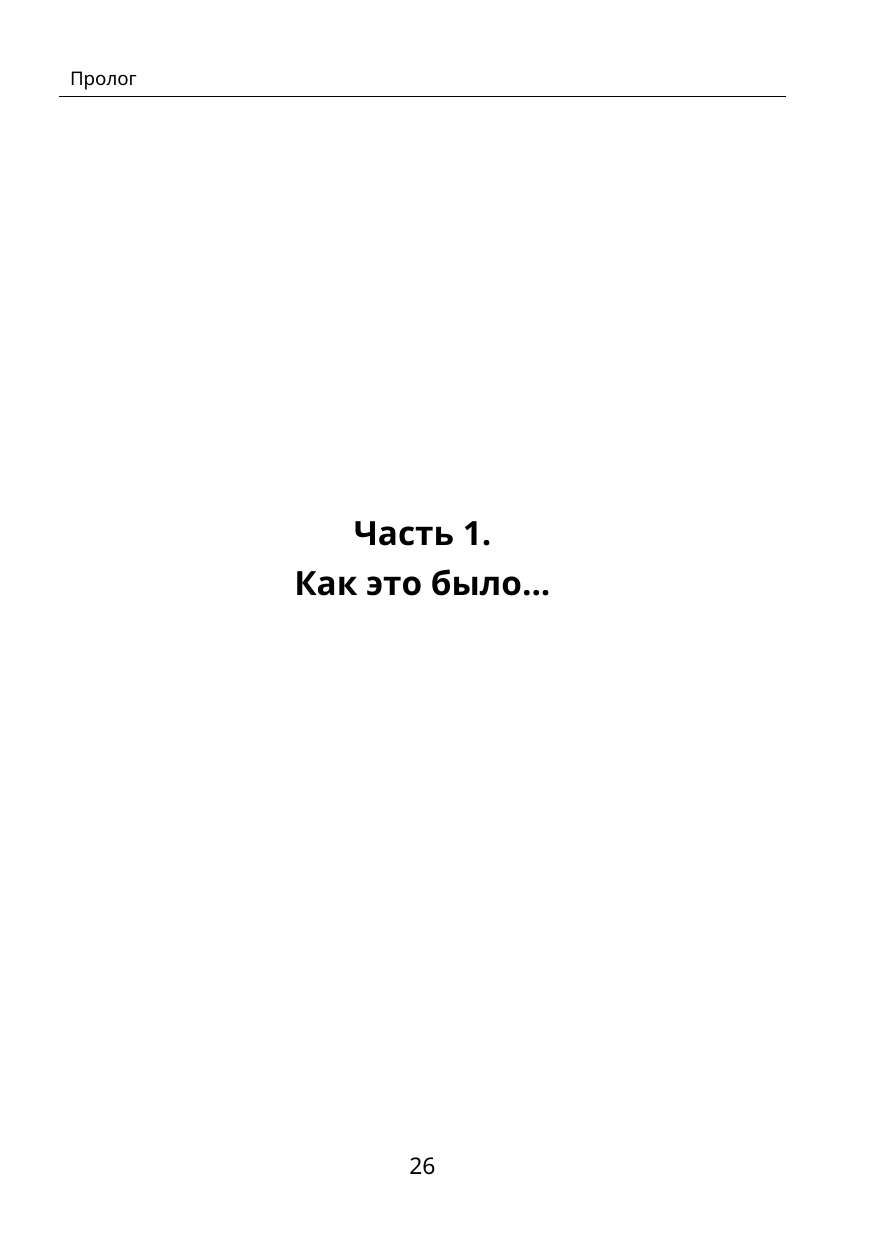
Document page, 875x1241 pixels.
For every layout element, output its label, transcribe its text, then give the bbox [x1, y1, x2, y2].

subtitle Часть 1. Как это было... [59, 505, 786, 605]
